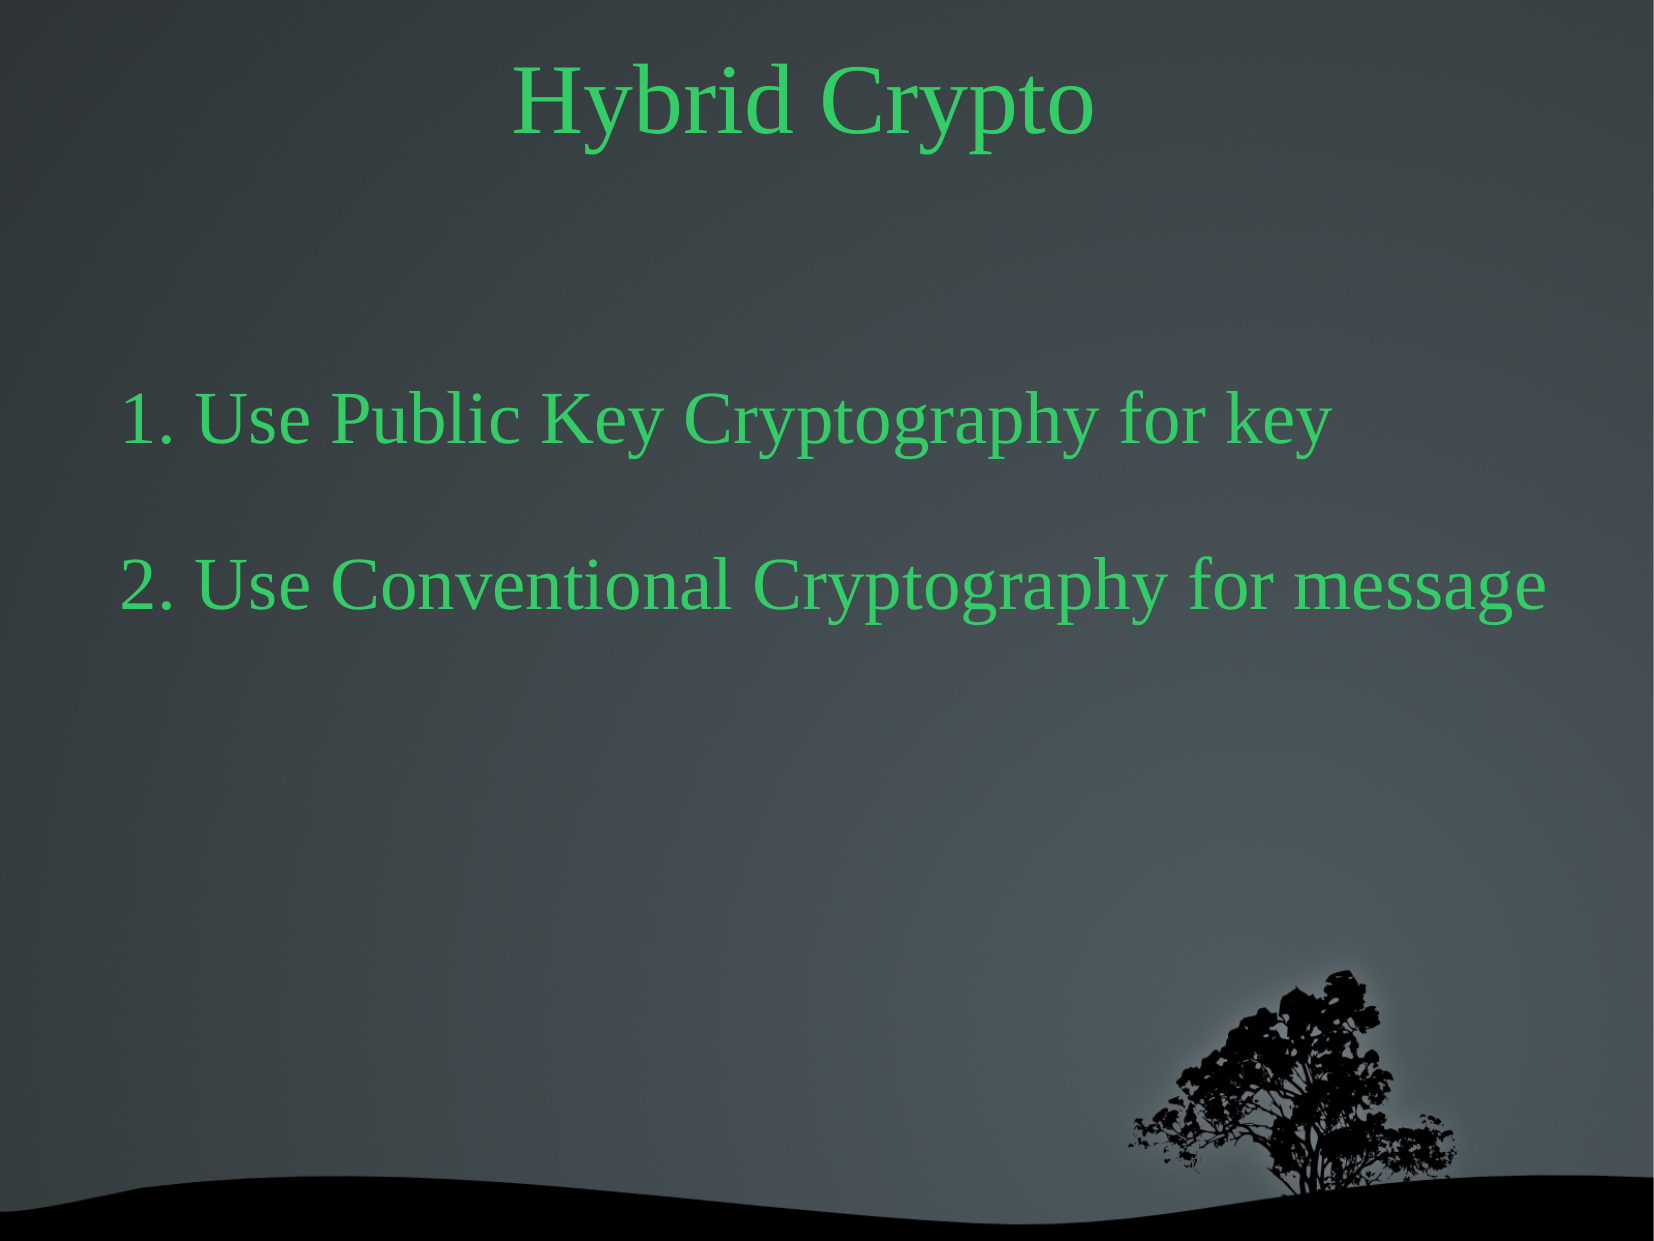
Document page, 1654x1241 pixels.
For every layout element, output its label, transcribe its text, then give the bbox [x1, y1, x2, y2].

text_box Hybrid Crypto [496, 37, 1116, 174]
picture [0, 0, 1654, 1241]
text_box 1. Use Public Key Cryptography for key 2. Use Conventional Cryptography for message [105, 369, 1555, 657]
